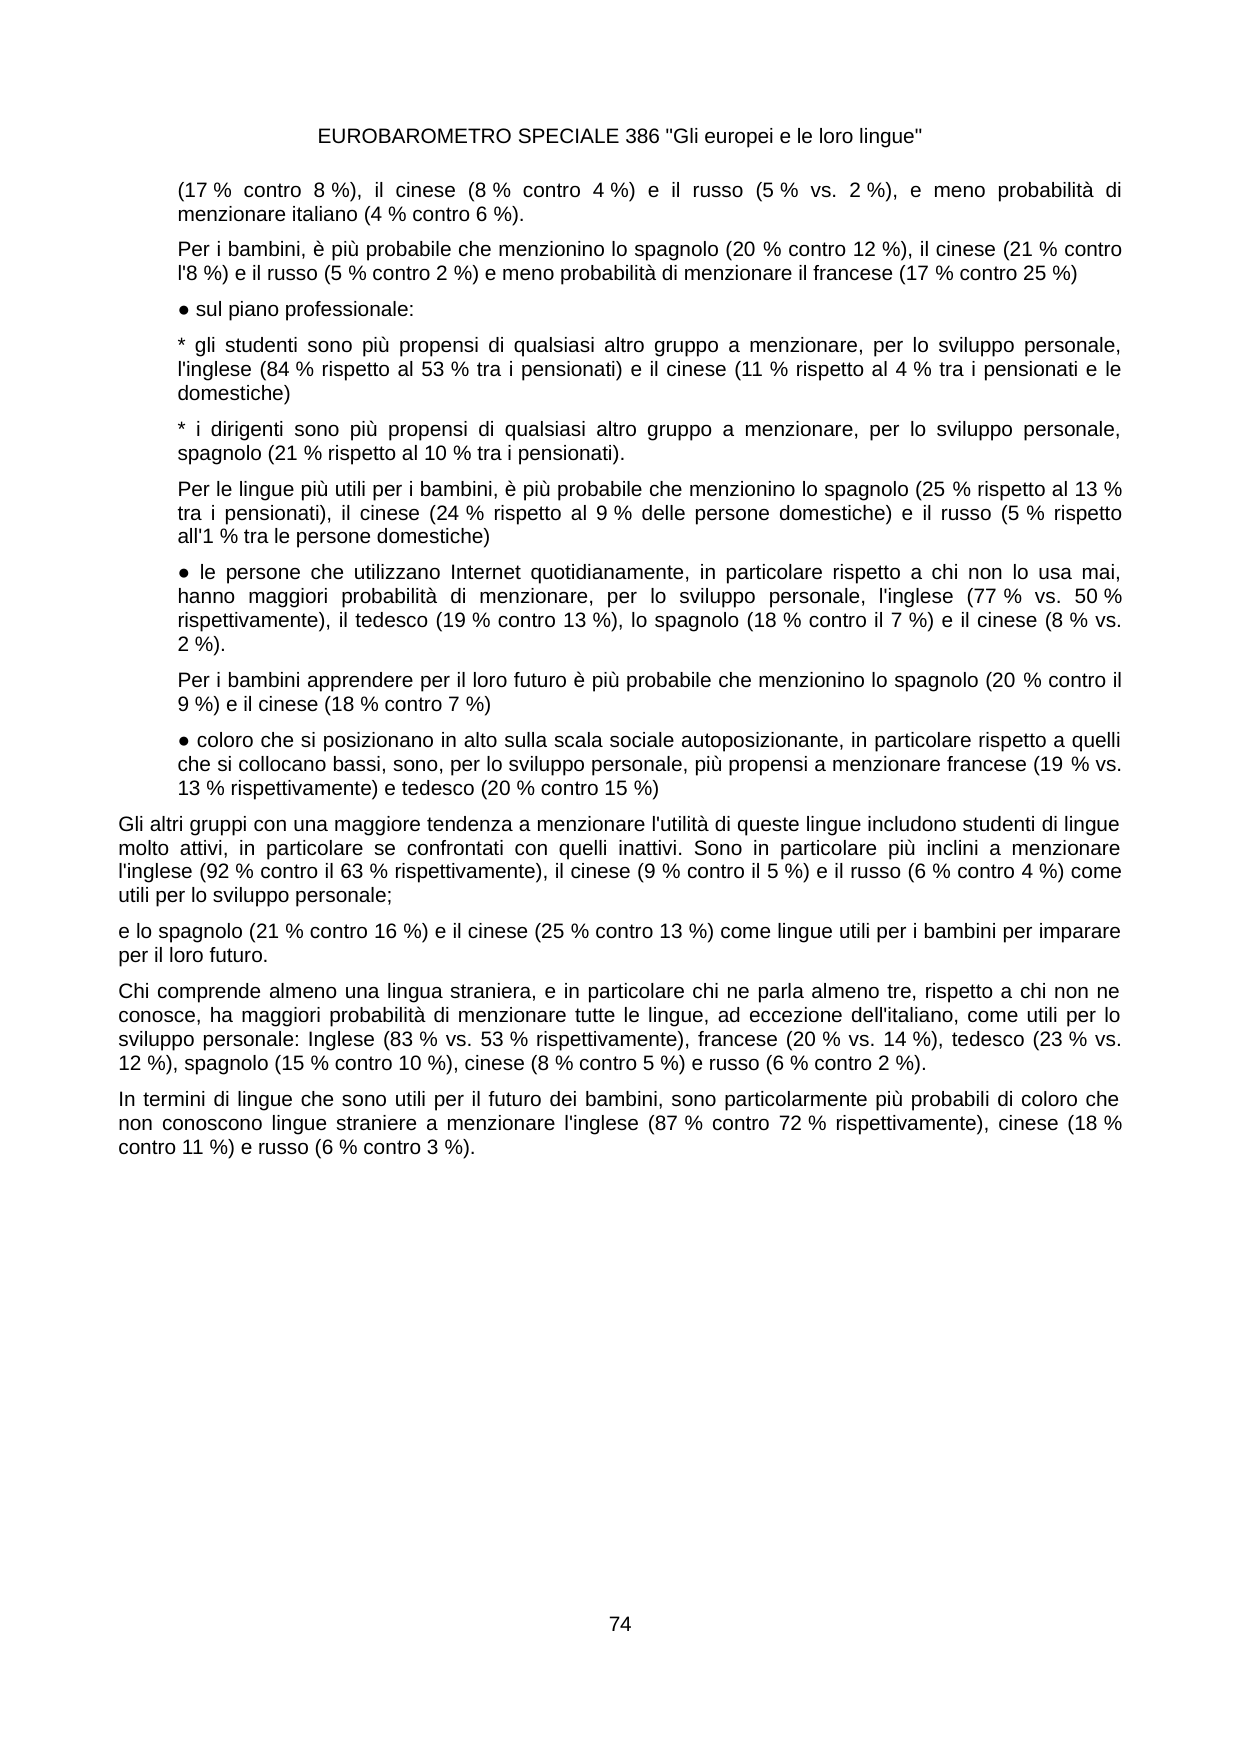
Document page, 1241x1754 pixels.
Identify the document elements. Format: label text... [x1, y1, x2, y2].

text ● coloro che si posizionano in alto sulla scala sociale autoposizionante, in particolare rispetto a quelli che si collocano bassi, sono, per lo sviluppo personale, più propensi a menzionare francese (19 % vs. 13 % rispettivamente) e tedesco (20 % contro 15 %) [177, 728, 1122, 799]
text Chi comprende almeno una lingua straniera, e in particolare chi ne parla almeno tre, rispetto a chi non ne conosce, ha maggiori probabilità di menzionare tutte le lingue, ad eccezione dell'italiano, come utili per lo sviluppo personale: Inglese (83 % vs. 53 % rispettivamente), francese (20 % vs. 14 %), tedesco (23 % vs. 12 %), spagnolo (15 % contro 10 %), cinese (8 % contro 5 %) e russo (6 % contro 2 %). [118, 979, 1122, 1075]
text ● sul piano professionale: [177, 297, 1122, 321]
text Per le lingue più utili per i bambini, è più probabile che menzionino lo spagnolo (25 % rispetto al 13 % tra i pensionati), il cinese (24 % rispetto al 9 % delle persone domestiche) e il russo (5 % rispetto all'1 % tra le persone domestiche) [177, 476, 1122, 548]
text ● le persone che utilizzano Internet quotidianamente, in particolare rispetto a chi non lo usa mai, hanno maggiori probabilità di menzionare, per lo sviluppo personale, l'inglese (77 % vs. 50 % rispettivamente), il tedesco (19 % contro 13 %), lo spagnolo (18 % contro il 7 %) e il cinese (8 % vs. 2 %). [177, 560, 1122, 656]
text Gli altri gruppi con una maggiore tendenza a menzionare l'utilità di queste lingue includono studenti di lingue molto attivi, in particolare se confrontati con quelli inattivi. Sono in particolare più inclini a menzionare l'inglese (92 % contro il 63 % rispettivamente), il cinese (9 % contro il 5 %) e il russo (6 % contro 4 %) come utili per lo sviluppo personale; [118, 811, 1122, 907]
text Per i bambini, è più probabile che menzionino lo spagnolo (20 % contro 12 %), il cinese (21 % contro l'8 %) e il russo (5 % contro 2 %) e meno probabilità di menzionare il francese (17 % contro 25 %) [177, 237, 1122, 285]
text * gli studenti sono più propensi di qualsiasi altro gruppo a menzionare, per lo sviluppo personale, l'inglese (84 % rispetto al 53 % tra i pensionati) e il cinese (11 % rispetto al 4 % tra i pensionati e le domestiche) [177, 333, 1122, 405]
text In termini di lingue che sono utili per il futuro dei bambini, sono particolarmente più probabili di coloro che non conoscono lingue straniere a menzionare l'inglese (87 % contro 72 % rispettivamente), cinese (18 % contro 11 %) e russo (6 % contro 3 %). [118, 1087, 1122, 1158]
text e lo spagnolo (21 % contro 16 %) e il cinese (25 % contro 13 %) come lingue utili per i bambini per imparare per il loro futuro. [118, 919, 1122, 967]
text (17 % contro 8 %), il cinese (8 % contro 4 %) e il russo (5 % vs. 2 %), e meno probabilità di menzionare italiano (4 % contro 6 %). [177, 177, 1122, 225]
text Per i bambini apprendere per il loro futuro è più probabile che menzionino lo spagnolo (20 % contro il 9 %) e il cinese (18 % contro 7 %) [177, 668, 1122, 716]
text * i dirigenti sono più propensi di qualsiasi altro gruppo a menzionare, per lo sviluppo personale, spagnolo (21 % rispetto al 10 % tra i pensionati). [177, 417, 1122, 464]
